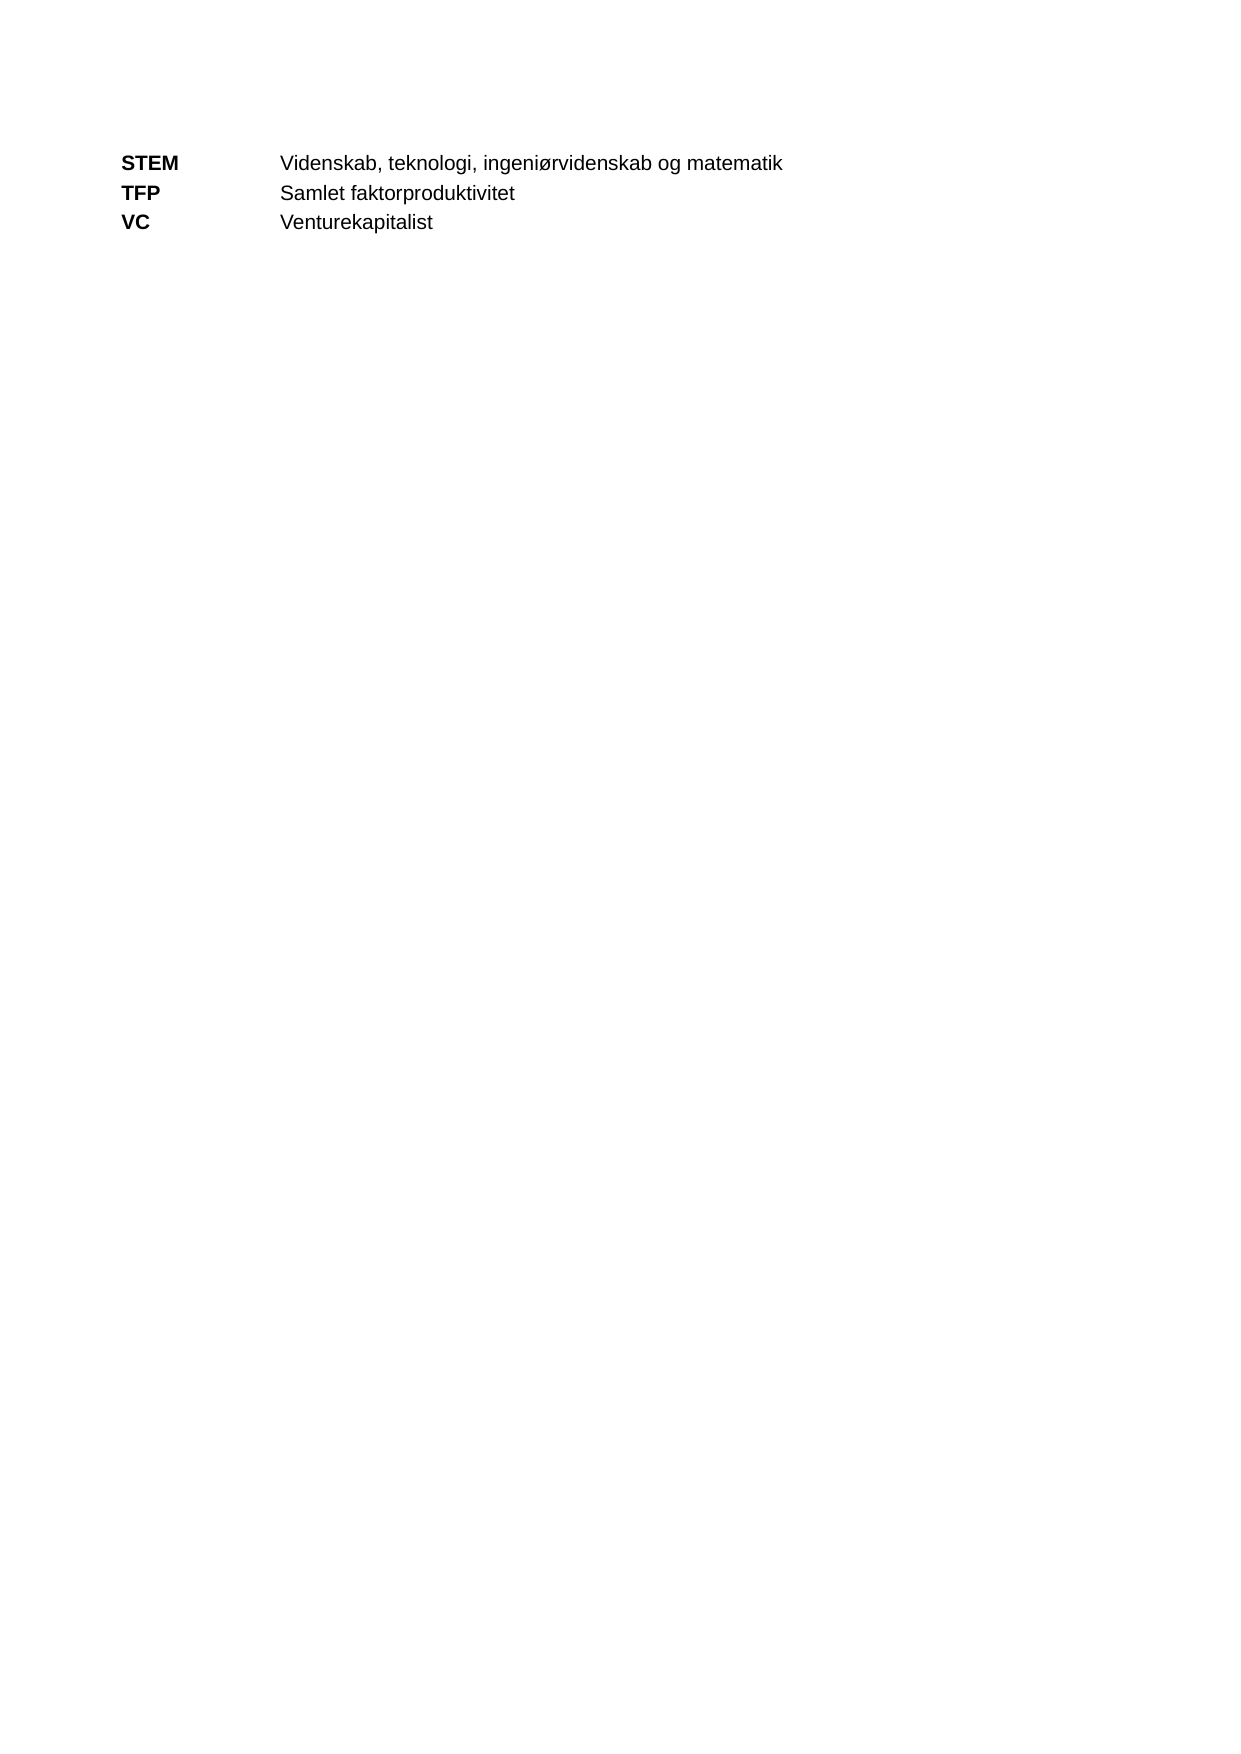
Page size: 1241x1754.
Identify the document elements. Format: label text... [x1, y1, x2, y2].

table_cell TFP [118, 178, 277, 207]
table_cell Videnskab, teknologi, ingeniørvidenskab og matematik [277, 148, 936, 177]
table_cell Venturekapitalist [277, 207, 936, 237]
table_cell Samlet faktorproduktivitet [277, 178, 936, 207]
table_cell VC [118, 207, 277, 237]
table_cell STEM [118, 148, 277, 177]
